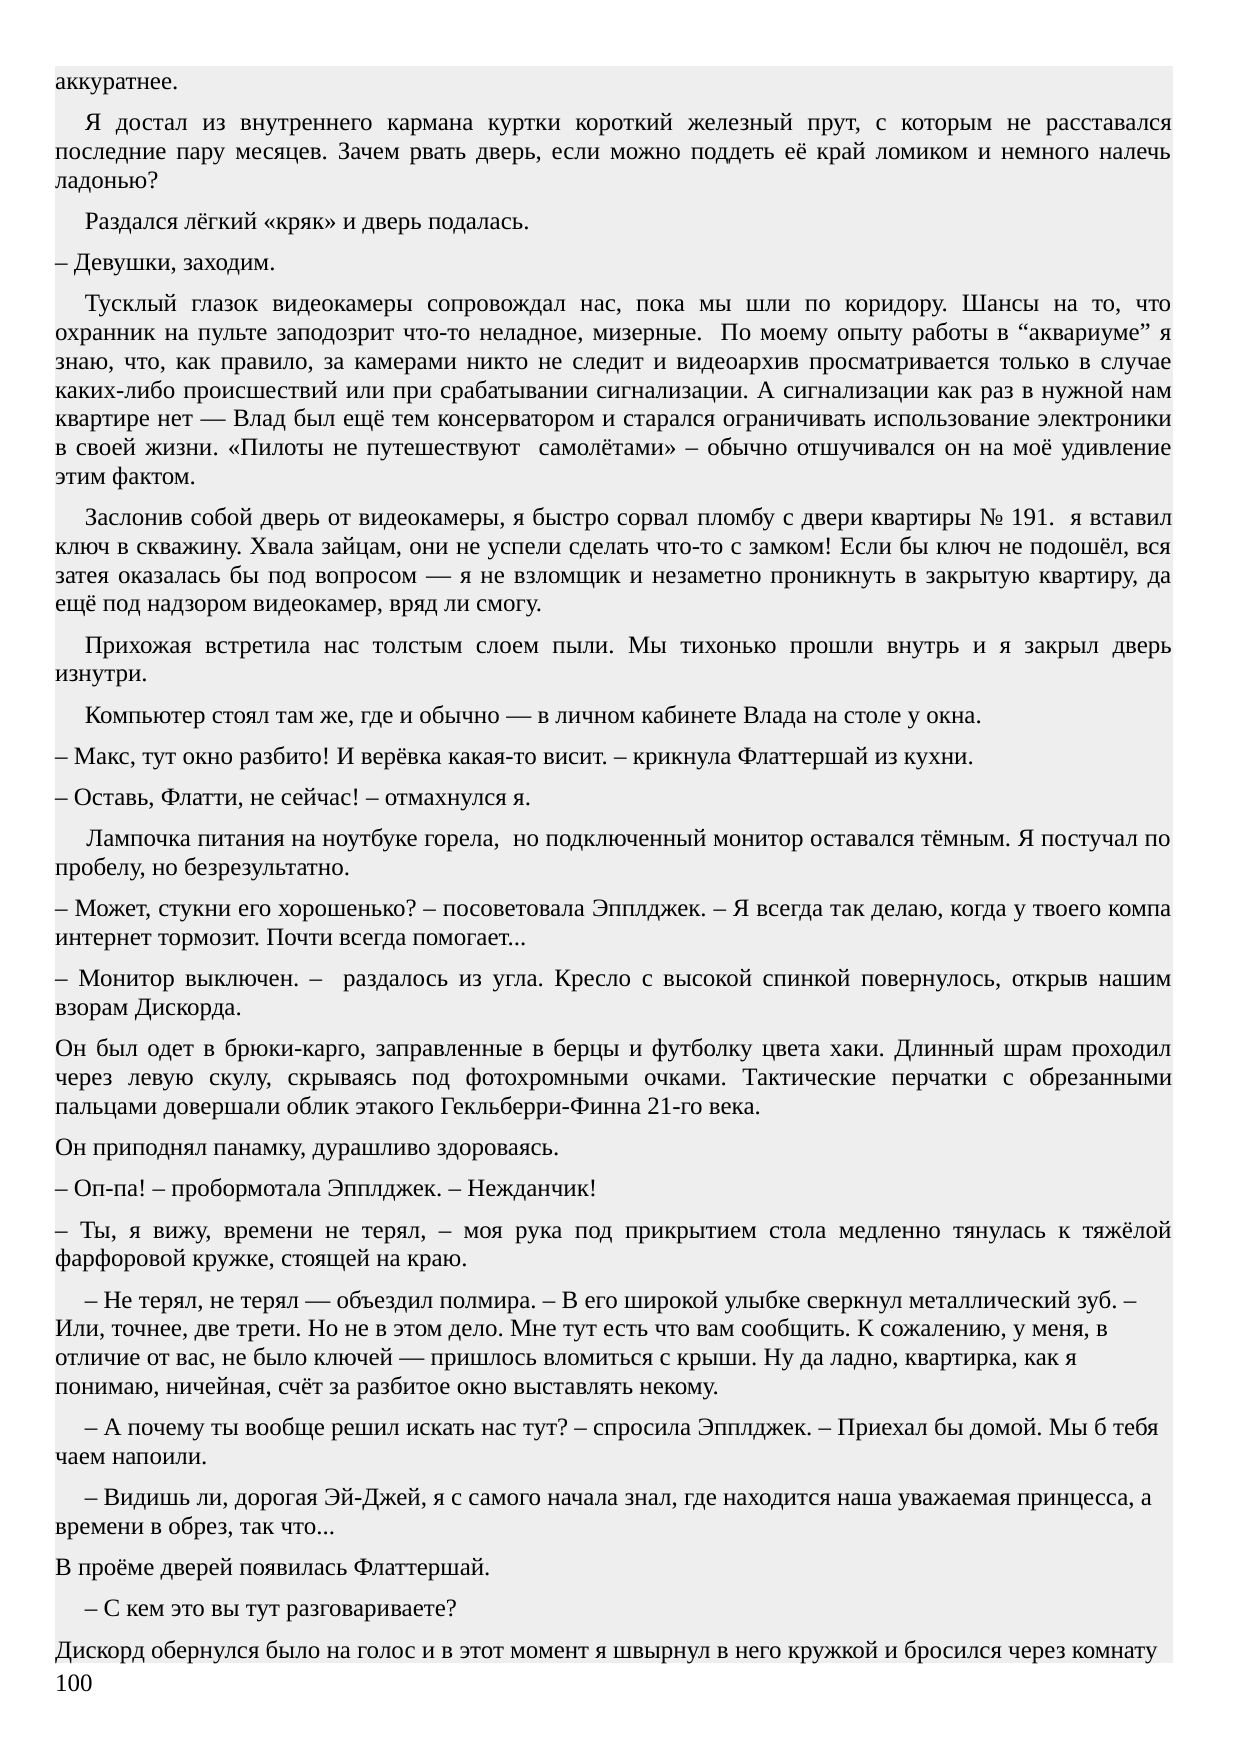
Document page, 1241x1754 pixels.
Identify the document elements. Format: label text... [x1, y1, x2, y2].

text Заслонив собой дверь от видеокамеры, я быстро сорвал пломбу с двери квартиры № 191. я вставил ключ в скважину. Хвала зайцам, они не успели сделать что-то с замком! Если бы ключ не подошёл, вся затея оказалась бы под вопросом — я не взломщик и незаметно проникнуть в закрытую квартиру, да ещё под надзором видеокамер, вряд ли смогу. [55, 502, 1173, 617]
text В проёме дверей появилась Флаттершай. [55, 1552, 1173, 1581]
list Дискорд обернулся было на голос и в этот момент я швырнул в него кружкой и бросился через комнату [55, 1635, 1173, 1663]
text – Ты, я вижу, времени не терял, – моя рука под прикрытием стола медленно тянулась к тяжёлой фарфоровой кружке, стоящей на краю. [55, 1215, 1173, 1272]
text Прихожая встретила нас толстым слоем пыли. Мы тихонько прошли внутрь и я закрыл дверь изнутри. [55, 630, 1173, 687]
text Он приподнял панамку, дурашливо здороваясь. [55, 1132, 1173, 1161]
text – Девушки, заходим. [55, 247, 1173, 276]
text – Может, стукни его хорошенько? – посоветовала Эпплджек. – Я всегда так делаю, когда у твоего компа интернет тормозит. Почти всегда помогает... [55, 893, 1173, 951]
text Раздался лёгкий «кряк» и дверь подалась. [55, 206, 1173, 235]
text – Макс, тут окно разбито! И верёвка какая-то висит. – крикнула Флаттершай из кухни. [55, 741, 1173, 770]
text Лампочка питания на ноутбуке горела, но подключенный монитор оставался тёмным. Я постучал по пробелу, но безрезультатно. [55, 823, 1173, 881]
text – Не терял, не терял — объездил полмира. – В его широкой улыбке сверкнул металлический зуб. – Или, точнее, две трети. Но не в этом дело. Мне тут есть что вам сообщить. К сожалению, у меня, в отличие от вас, не было ключей — пришлось вломиться с крыши. Ну да ладно, квартирка, как я понимаю, ничейная, счёт за разбитое окно выставлять некому. [55, 1285, 1173, 1400]
text – Видишь ли, дорогая Эй-Джей, я с самого начала знал, где находится наша уважаемая принцесса, а времени в обрез, так что... [55, 1482, 1173, 1540]
text Я достал из внутреннего кармана куртки короткий железный прут, с которым не расставался последние пару месяцев. Зачем рвать дверь, если можно поддеть её край ломиком и немного налечь ладонью? [55, 107, 1173, 193]
text Компьютер стоял там же, где и обычно — в личном кабинете Влада на столе у окна. [55, 700, 1173, 728]
list аккуратнее. [55, 66, 1173, 95]
text – Монитор выключен. – раздалось из угла. Кресло с высокой спинкой повернулось, открыв нашим взорам Дискорда. [55, 963, 1173, 1021]
text – Оставь, Флатти, не сейчас! – отмахнулся я. [55, 782, 1173, 811]
text – С кем это вы тут разговариваете? [55, 1593, 1173, 1622]
text – А почему ты вообще решил искать нас тут? – спросила Эпплджек. – Приехал бы домой. Мы б тебя чаем напоили. [55, 1412, 1173, 1470]
text Тусклый глазок видеокамеры сопровождал нас, пока мы шли по коридору. Шансы на то, что охранник на пульте заподозрит что-то неладное, мизерные. По моему опыту работы в “аквариуме” я знаю, что, как правило, за камерами никто не следит и видеоархив просматривается только в случае каких-либо происшествий или при срабатывании сигнализации. А сигнализации как раз в нужной нам квартире нет — Влад был ещё тем консерватором и старался ограничивать использование электроники в своей жизни. «Пилоты не путешествуют самолётами» – обычно отшучивался он на моё удивление этим фактом. [55, 288, 1173, 490]
text – Оп-па! – пробормотала Эпплджек. – Нежданчик! [55, 1173, 1173, 1202]
text Он был одет в брюки-карго, заправленные в берцы и футболку цвета хаки. Длинный шрам проходил через левую скулу, скрываясь под фотохромными очками. Тактические перчатки с обрезанными пальцами довершали облик этакого Гекльберри-Финна 21-го века. [55, 1033, 1173, 1120]
